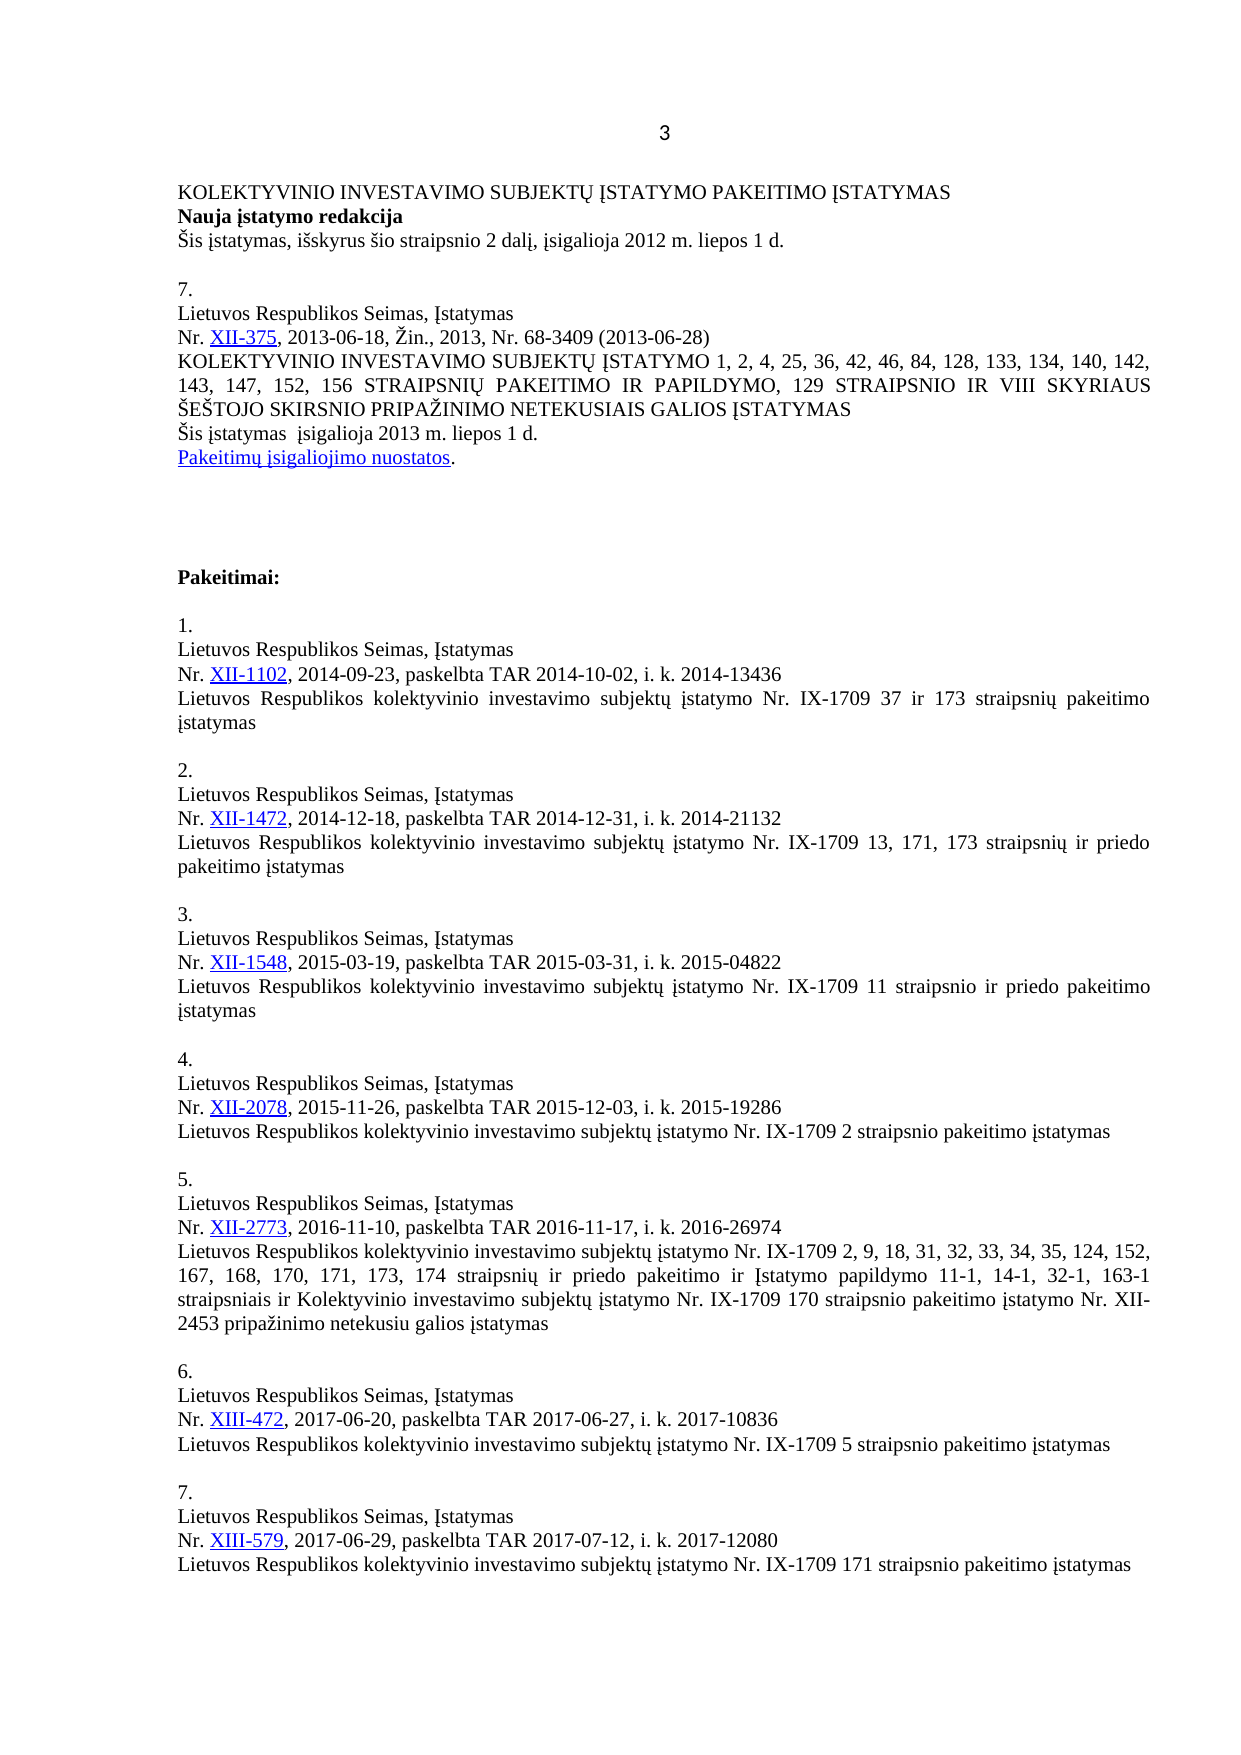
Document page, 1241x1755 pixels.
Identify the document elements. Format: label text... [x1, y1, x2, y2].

text Lietuvos Respublikos kolektyvinio investavimo subjektų įstatymo Nr. IX-1709 2, 9, 18, 31, 32, 33, 34, 35, 124, 152, 167, 168, 170, 171, 173, 174 straipsnių ir priedo pakeitimo ir Įstatymo papildymo 11-1, 14-1, 32-1, 163-1 straipsniais ir Kolektyvinio investavimo subjektų įstatymo Nr. IX-1709 170 straipsnio pakeitimo įstatymo Nr. XII-2453 pripažinimo netekusiu galios įstatymas [177, 1239, 1152, 1335]
text Pakeitimų įsigaliojimo nuostatos. [177, 445, 1152, 469]
text Lietuvos Respublikos kolektyvinio investavimo subjektų įstatymo Nr. IX-1709 37 ir 173 straipsnių pakeitimo įstatymas [177, 686, 1152, 734]
text Lietuvos Respublikos kolektyvinio investavimo subjektų įstatymo Nr. IX-1709 5 straipsnio pakeitimo įstatymas [177, 1431, 1152, 1456]
text Nr. XII-1548, 2015-03-19, paskelbta TAR 2015-03-31, i. k. 2015-04822 [177, 950, 1152, 974]
text Lietuvos Respublikos Seimas, Įstatymas [177, 1504, 1152, 1528]
text Nr. XIII-472, 2017-06-20, paskelbta TAR 2017-06-27, i. k. 2017-10836 [177, 1407, 1152, 1431]
text Šis įstatymas įsigalioja 2013 m. liepos 1 d. [177, 421, 1152, 445]
text Pakeitimai: [177, 565, 1152, 589]
text Nr. XII-1472, 2014-12-18, paskelbta TAR 2014-12-31, i. k. 2014-21132 [177, 806, 1152, 830]
text Lietuvos Respublikos Seimas, Įstatymas [177, 301, 1152, 324]
text Nr. XII-2078, 2015-11-26, paskelbta TAR 2015-12-03, i. k. 2015-19286 [177, 1094, 1152, 1119]
text 7. [177, 276, 1152, 301]
text Lietuvos Respublikos kolektyvinio investavimo subjektų įstatymo Nr. IX-1709 2 straipsnio pakeitimo įstatymas [177, 1119, 1152, 1143]
text Lietuvos Respublikos kolektyvinio investavimo subjektų įstatymo Nr. IX-1709 13, 171, 173 straipsnių ir priedo pakeitimo įstatymas [177, 830, 1152, 878]
text Lietuvos Respublikos Seimas, Įstatymas [177, 1191, 1152, 1215]
text Nr. XIII-579, 2017-06-29, paskelbta TAR 2017-07-12, i. k. 2017-12080 [177, 1528, 1152, 1552]
text Nauja įstatymo redakcija [177, 204, 1152, 228]
text KOLEKTYVINIO INVESTAVIMO SUBJEKTŲ ĮSTATYMO 1, 2, 4, 25, 36, 42, 46, 84, 128, 133, 134, 140, 142, 143, 147, 152, 156 STRAIPSNIŲ PAKEITIMO IR PAPILDYMO, 129 STRAIPSNIO IR VIII SKYRIAUS ŠEŠTOJO SKIRSNIO PRIPAŽINIMO NETEKUSIAIS GALIOS ĮSTATYMAS [177, 349, 1152, 421]
text 1. [177, 613, 1152, 637]
text 2. [177, 758, 1152, 782]
text Lietuvos Respublikos Seimas, Įstatymas [177, 1383, 1152, 1407]
text 6. [177, 1359, 1152, 1383]
text Šis įstatymas, išskyrus šio straipsnio 2 dalį, įsigalioja 2012 m. liepos 1 d. [177, 228, 1152, 252]
text Lietuvos Respublikos kolektyvinio investavimo subjektų įstatymo Nr. IX-1709 11 straipsnio ir priedo pakeitimo įstatymas [177, 974, 1152, 1022]
text Lietuvos Respublikos Seimas, Įstatymas [177, 782, 1152, 806]
text Lietuvos Respublikos Seimas, Įstatymas [177, 637, 1152, 661]
text 5. [177, 1167, 1152, 1191]
text Nr. XII-375, 2013-06-18, Žin., 2013, Nr. 68-3409 (2013-06-28) [177, 324, 1152, 349]
text Lietuvos Respublikos kolektyvinio investavimo subjektų įstatymo Nr. IX-1709 171 straipsnio pakeitimo įstatymas [177, 1552, 1152, 1576]
text 4. [177, 1046, 1152, 1071]
text Lietuvos Respublikos Seimas, Įstatymas [177, 1071, 1152, 1094]
text Nr. XII-1102, 2014-09-23, paskelbta TAR 2014-10-02, i. k. 2014-13436 [177, 661, 1152, 686]
text Nr. XII-2773, 2016-11-10, paskelbta TAR 2016-11-17, i. k. 2016-26974 [177, 1215, 1152, 1239]
text KOLEKTYVINIO INVESTAVIMO SUBJEKTŲ ĮSTATYMO PAKEITIMO ĮSTATYMAS [177, 180, 1152, 204]
text 3. [177, 902, 1152, 926]
text Lietuvos Respublikos Seimas, Įstatymas [177, 926, 1152, 950]
text 7. [177, 1479, 1152, 1504]
